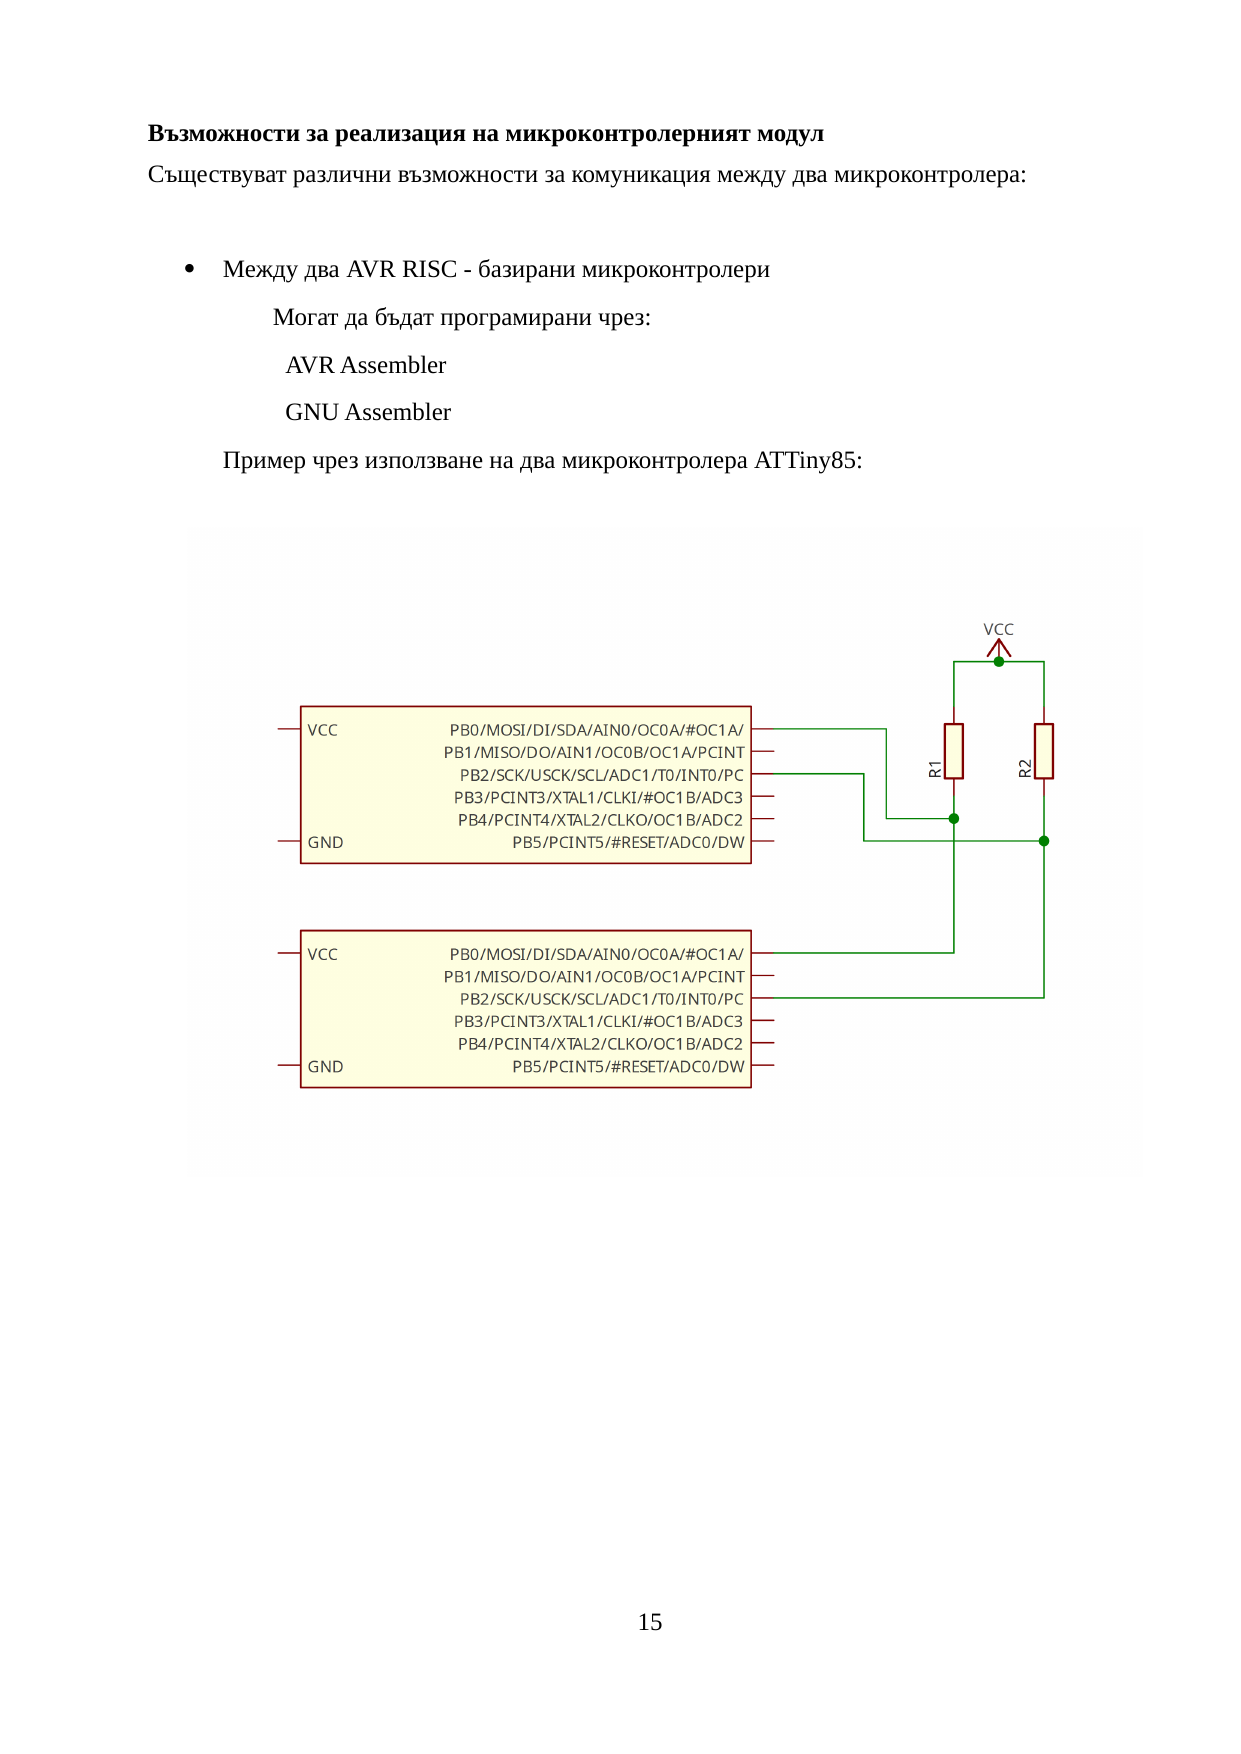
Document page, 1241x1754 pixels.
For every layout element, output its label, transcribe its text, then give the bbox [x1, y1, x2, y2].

text Съществуват различни възможности за комуникация между два микроконтролера: [148, 159, 1152, 188]
text Пример чрез използване на два микроконтролера ATTiny85: [223, 445, 1152, 474]
text Могат да бъдат програмирани чрез: [223, 302, 1152, 331]
text GNU Assembler [223, 397, 1152, 426]
picture [192, 530, 1138, 1174]
list Между два AVR RISC - базирани микроконтролери [185, 254, 1152, 283]
text AVR Assembler [223, 350, 1152, 378]
subtitle Възможности за реализация на микроконтролерният модул [148, 118, 1152, 147]
